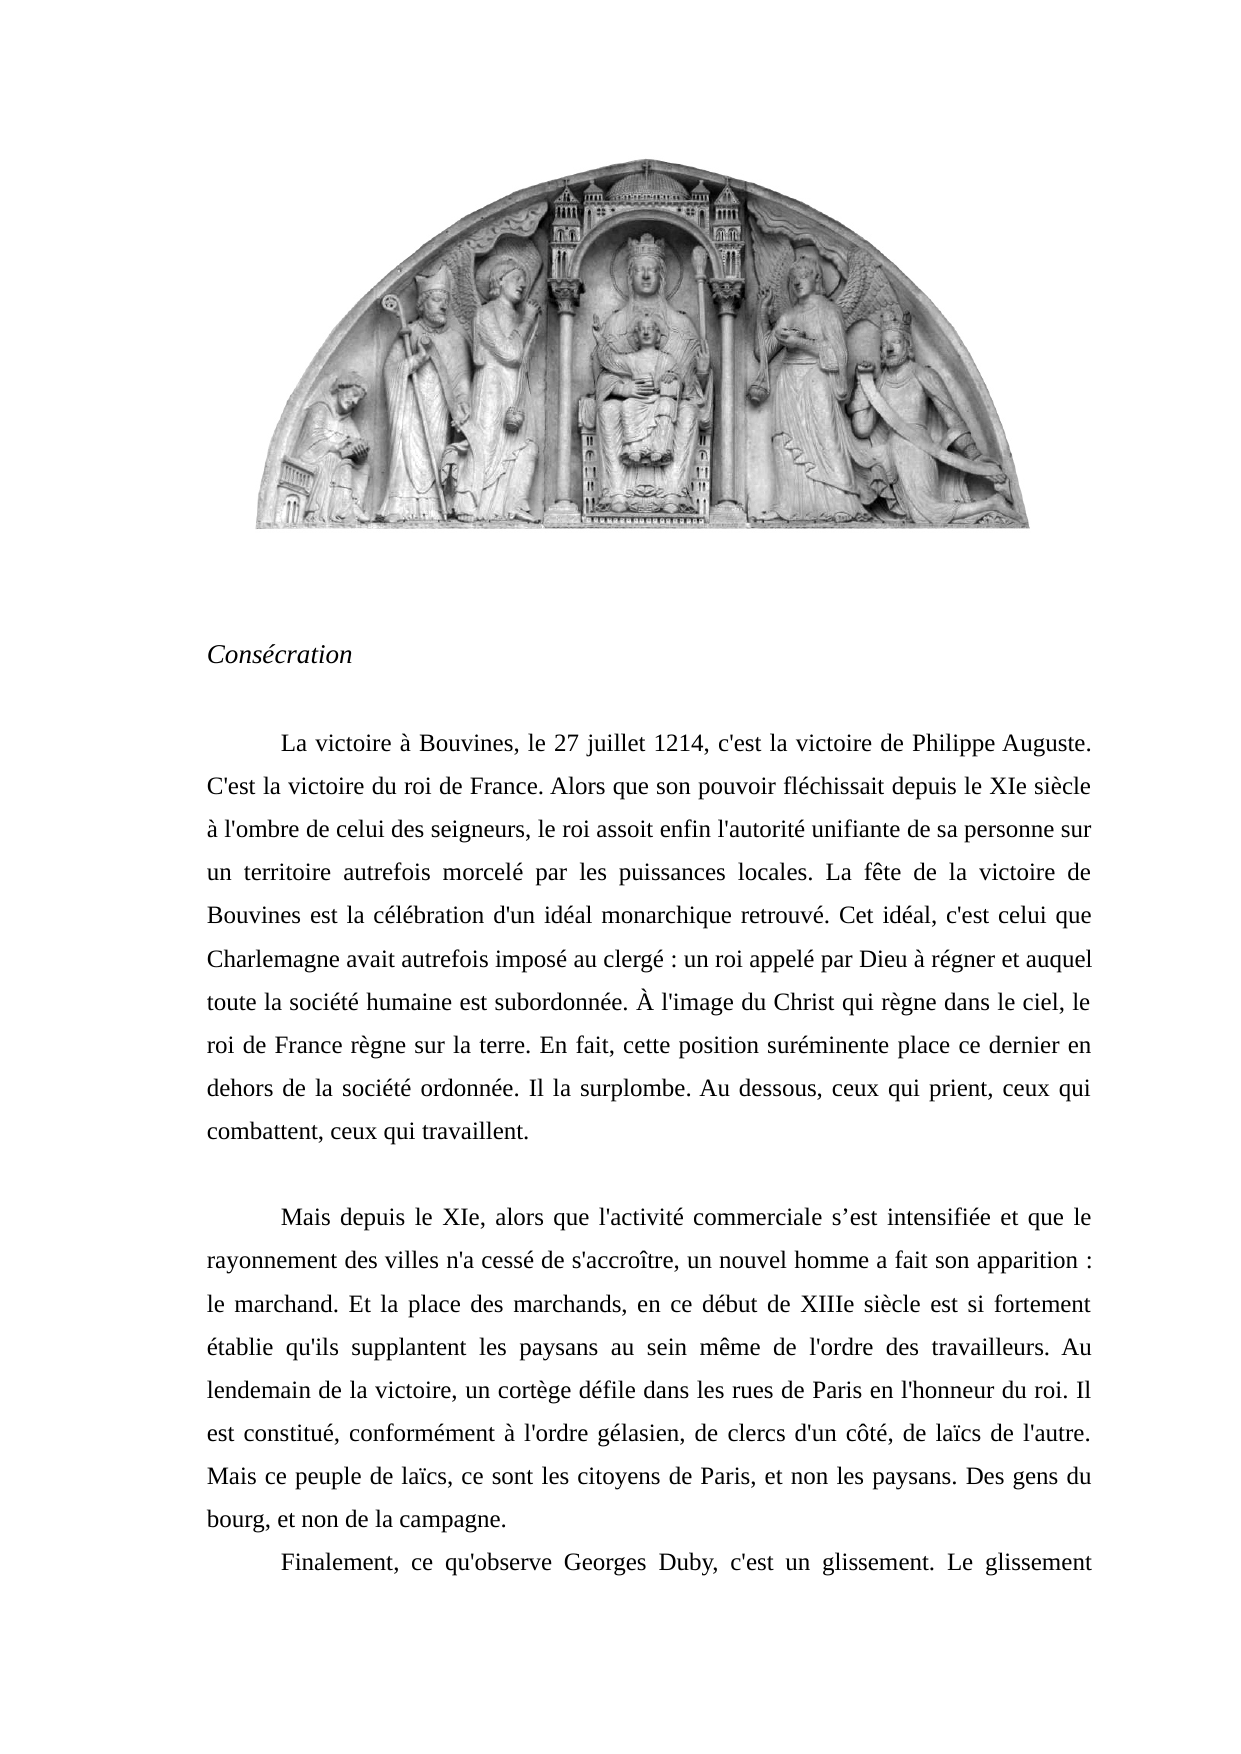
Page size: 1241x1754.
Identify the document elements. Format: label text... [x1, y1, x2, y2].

text La victoire à Bouvines, le 27 juillet 1214, c'est la victoire de Philippe Auguste. C'est la victoire du roi de France. Alors que son pouvoir fléchissait depuis le XIe siècle à l'ombre de celui des seigneurs, le roi assoit enfin l'autorité unifiante de sa personne sur un territoire autrefois morcelé par les puissances locales. La fête de la victoire de Bouvines est la célébration d'un idéal monarchique retrouvé. Cet idéal, c'est celui que Charlemagne avait autrefois imposé au clergé : un roi appelé par Dieu à régner et auquel toute la société humaine est subordonnée. À l'image du Christ qui règne dans le ciel, le roi de France règne sur la terre. En fait, cette position suréminente place ce dernier en dehors de la société ordonnée. Il la surplombe. Au dessous, ceux qui prient, ceux qui combattent, ceux qui travaillent. [207, 728, 1093, 1145]
text Consécration [207, 638, 1093, 669]
text Finalement, ce qu'observe Georges Duby, c'est un glissement. Le glissement [207, 1547, 1093, 1576]
text Mais depuis le XIe, alors que l'activité commerciale s’est intensifiée et que le rayonnement des villes n'a cessé de s'accroître, un nouvel homme a fait son apparition : le marchand. Et la place des marchands, en ce début de XIIIe siècle est si fortement établie qu'ils supplantent les paysans au sein même de l'ordre des travailleurs. Au lendemain de la victoire, un cortège défile dans les rues de Paris en l'honneur du roi. Il est constitué, conformément à l'ordre gélasien, de clercs d'un côté, de laïcs de l'autre. Mais ce peuple de laïcs, ce sont les citoyens de Paris, et non les paysans. Des gens du bourg, et non de la campagne. [207, 1202, 1093, 1533]
picture [206, 118, 1093, 581]
